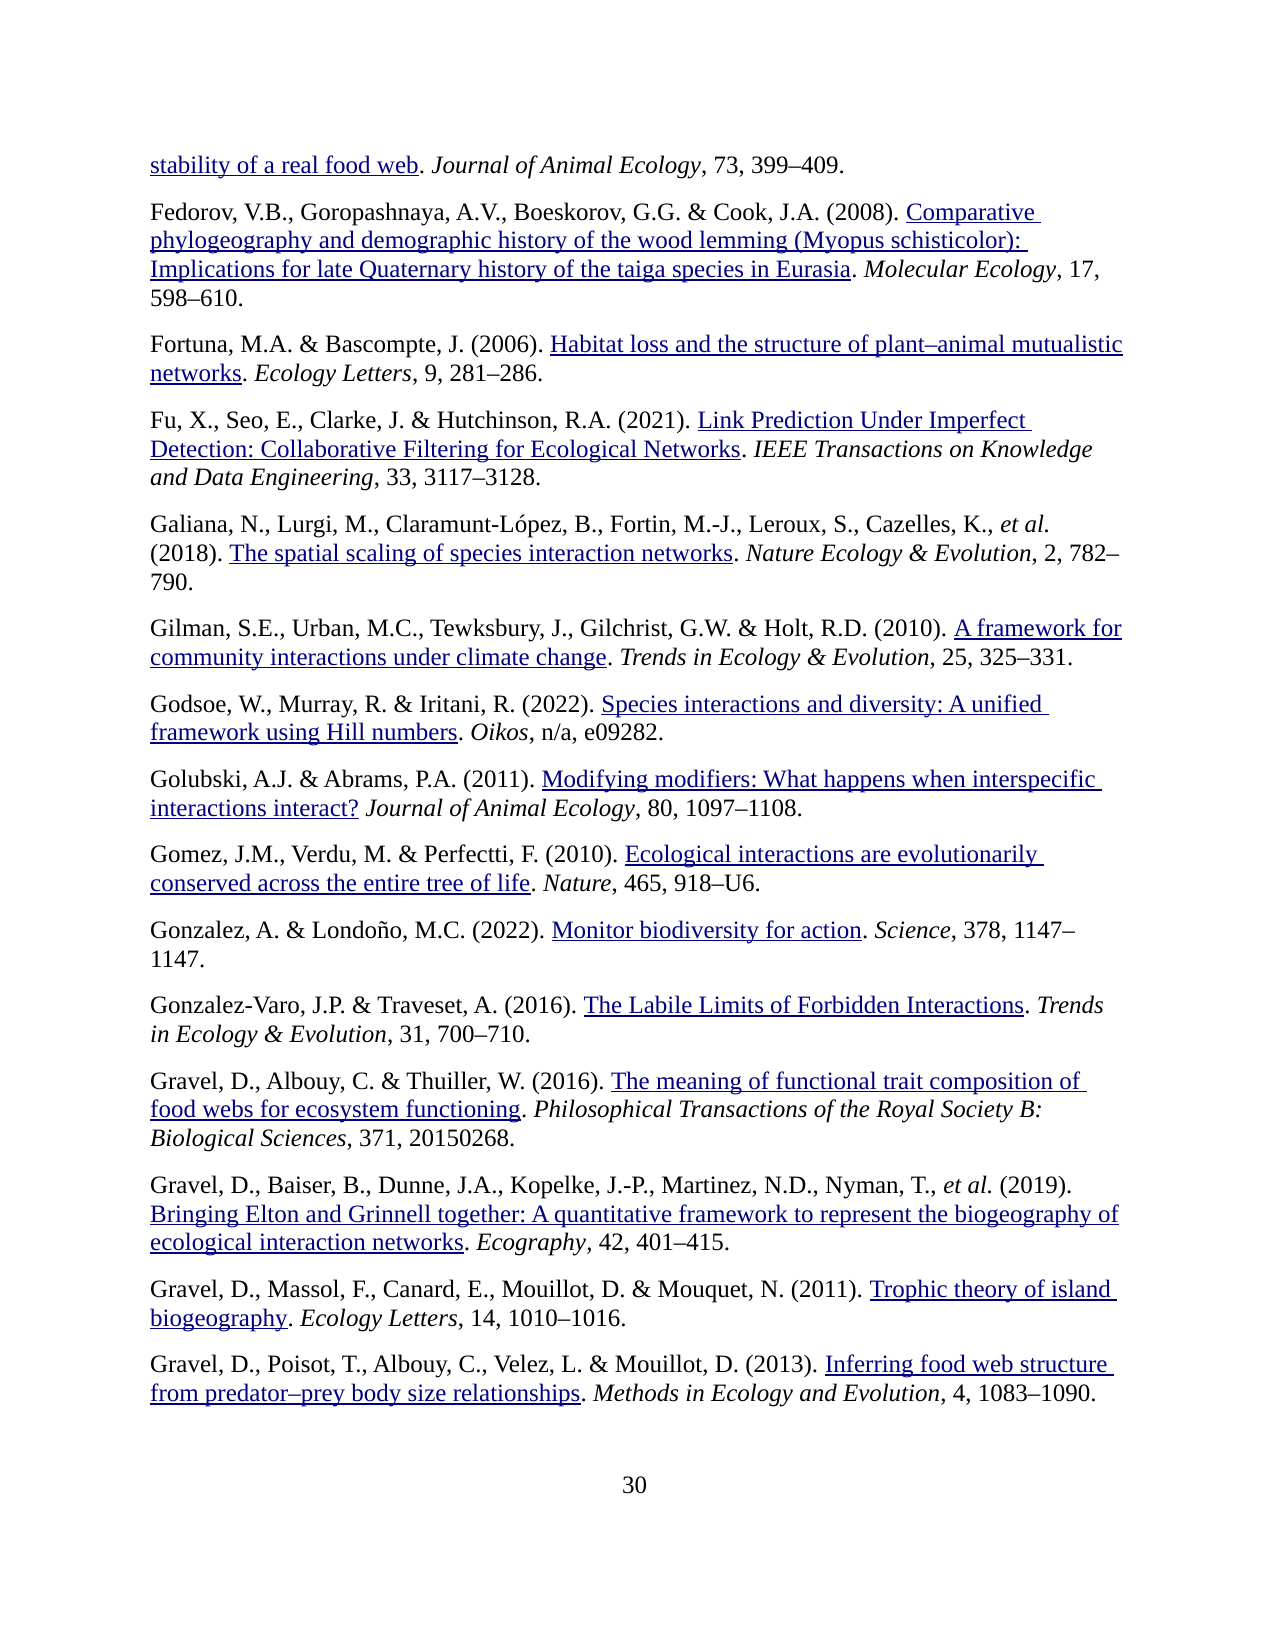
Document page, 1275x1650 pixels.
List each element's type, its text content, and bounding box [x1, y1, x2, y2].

text Fu, X., Seo, E., Clarke, J. & Hutchinson, R.A. (2021). Link Prediction Under Imperfect Detection: Collaborative Filtering for Ecological Networks. IEEE Transactions on Knowledge and Data Engineering, 33, 3117–3128. [150, 405, 1125, 491]
text Gravel, D., Massol, F., Canard, E., Mouillot, D. & Mouquet, N. (2011). Trophic theory of island biogeography. Ecology Letters, 14, 1010–1016. [150, 1274, 1125, 1332]
text Gonzalez, A. & Londoño, M.C. (2022). Monitor biodiversity for action. Science, 378, 1147–1147. [150, 915, 1125, 972]
text Gravel, D., Baiser, B., Dunne, J.A., Kopelke, J.-P., Martinez, N.D., Nyman, T., et al. (2019). Bringing Elton and Grinnell together: A quantitative framework to represent the biogeography of ecological interaction networks. Ecography, 42, 401–415. [150, 1170, 1125, 1256]
text Galiana, N., Lurgi, M., Claramunt-López, B., Fortin, M.-J., Leroux, S., Cazelles, K., et al. (2018). The spatial scaling of species interaction networks. Nature Ecology & Evolution, 2, 782–790. [150, 509, 1125, 595]
text Gilman, S.E., Urban, M.C., Tewksbury, J., Gilchrist, G.W. & Holt, R.D. (2010). A framework for community interactions under climate change. Trends in Ecology & Evolution, 25, 325–331. [150, 613, 1125, 671]
text Fedorov, V.B., Goropashnaya, A.V., Boeskorov, G.G. & Cook, J.A. (2008). Comparative phylogeography and demographic history of the wood lemming (Myopus schisticolor): Implications for late Quaternary history of the taiga species in Eurasia. Molecular Ecology, 17, 598–610. [150, 197, 1125, 312]
text Gravel, D., Albouy, C. & Thuiller, W. (2016). The meaning of functional trait composition of food webs for ecosystem functioning. Philosophical Transactions of the Royal Society B: Biological Sciences, 371, 20150268. [150, 1066, 1125, 1152]
text Gonzalez-Varo, J.P. & Traveset, A. (2016). The Labile Limits of Forbidden Interactions. Trends in Ecology & Evolution, 31, 700–710. [150, 990, 1125, 1048]
text Gravel, D., Poisot, T., Albouy, C., Velez, L. & Mouillot, D. (2013). Inferring food web structure from predator–prey body size relationships. Methods in Ecology and Evolution, 4, 1083–1090. [150, 1349, 1125, 1407]
text Golubski, A.J. & Abrams, P.A. (2011). Modifying modifiers: What happens when interspecific interactions interact? Journal of Animal Ecology, 80, 1097–1108. [150, 764, 1125, 822]
text Gomez, J.M., Verdu, M. & Perfectti, F. (2010). Ecological interactions are evolutionarily conserved across the entire tree of life. Nature, 465, 918–U6. [150, 839, 1125, 897]
text Fortuna, M.A. & Bascompte, J. (2006). Habitat loss and the structure of plant–animal mutualistic networks. Ecology Letters, 9, 281–286. [150, 329, 1125, 387]
text stability of a real food web. Journal of Animal Ecology, 73, 399–409. [150, 150, 1125, 179]
text Godsoe, W., Murray, R. & Iritani, R. (2022). Species interactions and diversity: A unified framework using Hill numbers. Oikos, n/a, e09282. [150, 689, 1125, 746]
